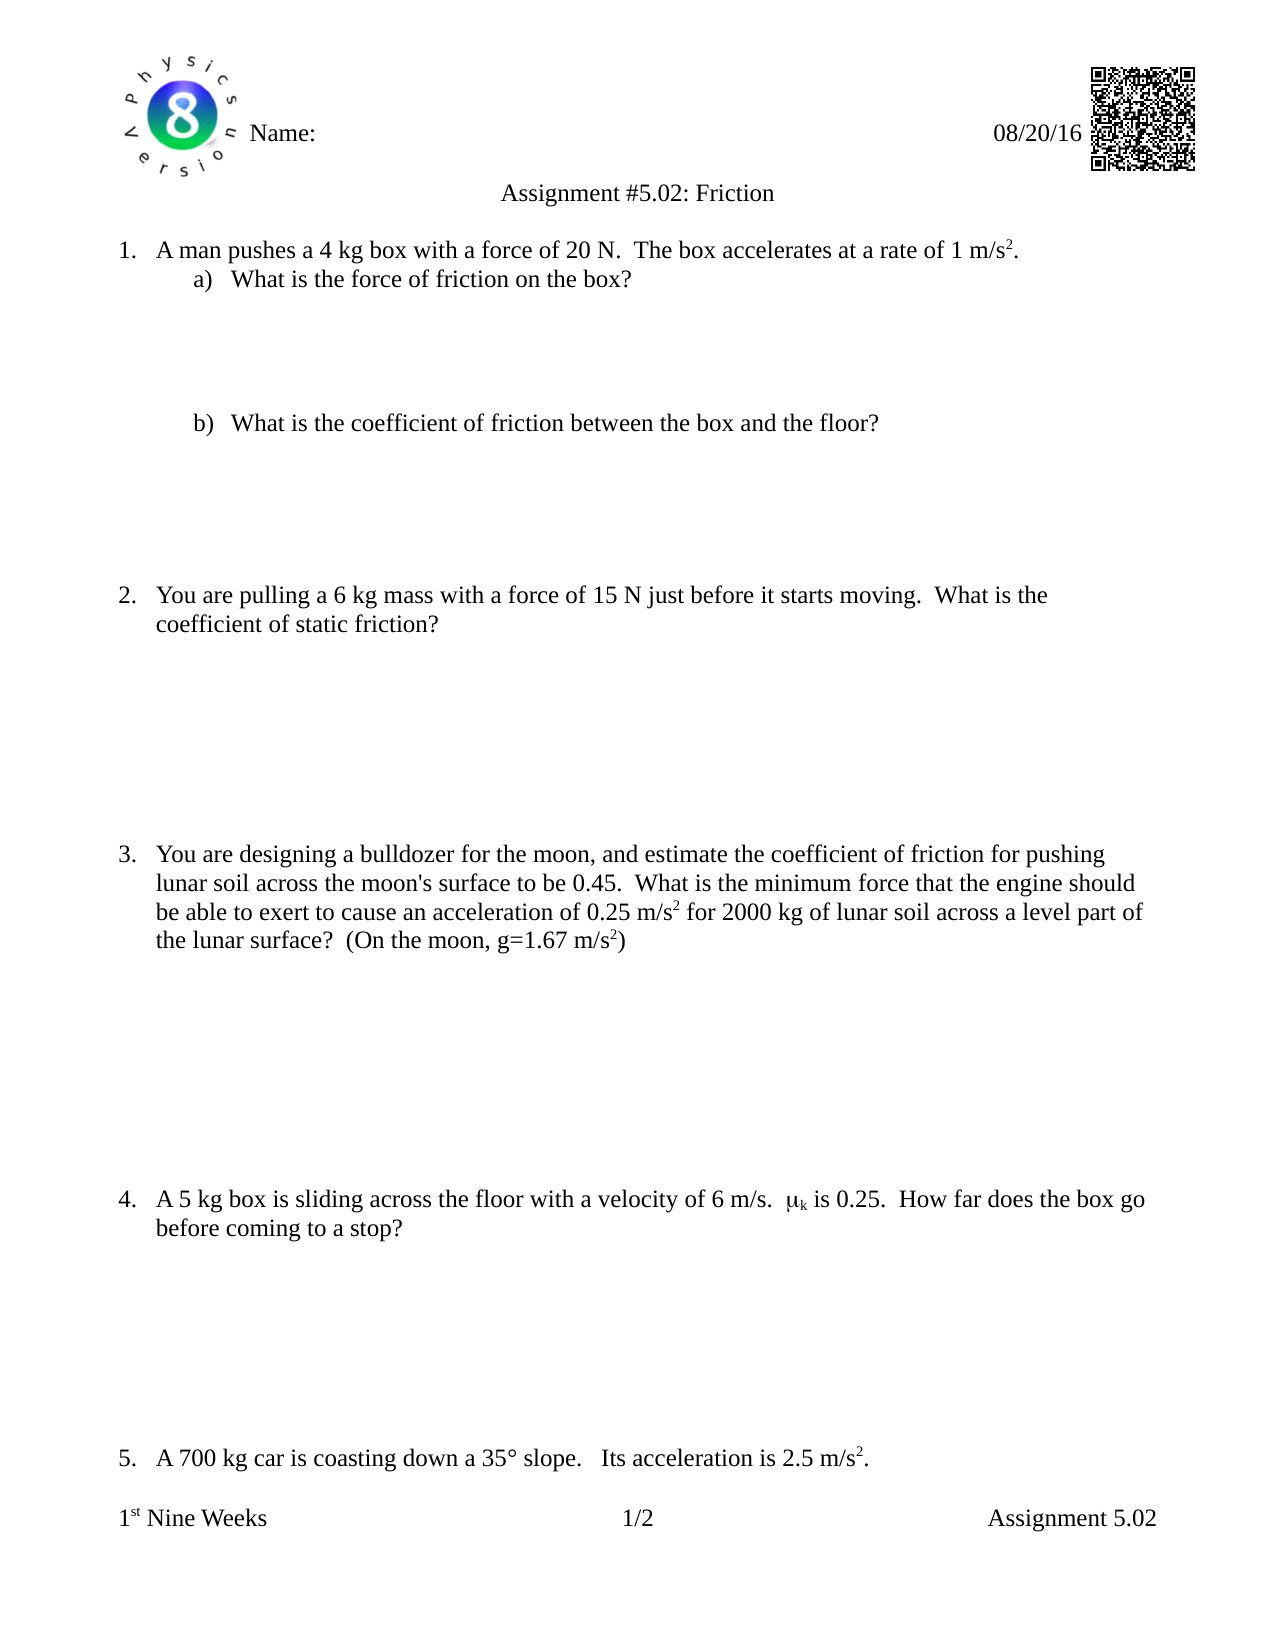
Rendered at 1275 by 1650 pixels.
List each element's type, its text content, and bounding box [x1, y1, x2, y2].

list What is the coefficient of friction between the box and the floor? [193, 408, 1157, 437]
list A 700 kg car is coasting down a 35° slope. Its acceleration is 2.5 m/s2. [118, 1443, 1157, 1472]
list You are designing a bulldozer for the moon, and estimate the coefficient of friction for pushing lunar soil across the moon's surface to be 0.45. What is the minimum force that the engine should be able to exert to cause an acceleration of 0.25 m/s2 for 2000 kg of lunar soil across a level part of the lunar surface? (On the moon, g=1.67 m/s2) [118, 839, 1157, 954]
list You are pulling a 6 kg mass with a force of 15 N just before it starts moving. What is the coefficient of static friction? [118, 581, 1157, 638]
picture [124, 56, 237, 177]
list What is the force of friction on the box? [193, 264, 1157, 293]
picture [1082, 58, 1203, 179]
list A man pushes a 4 kg box with a force of 20 N. The box accelerates at a rate of 1 m/s2. [118, 236, 1157, 264]
list A 5 kg box is sliding across the floor with a velocity of 6 m/s. mk is 0.25. How far does the box go before coming to a stop? [118, 1184, 1157, 1242]
text Assignment #5.02: Friction [118, 176, 1157, 207]
